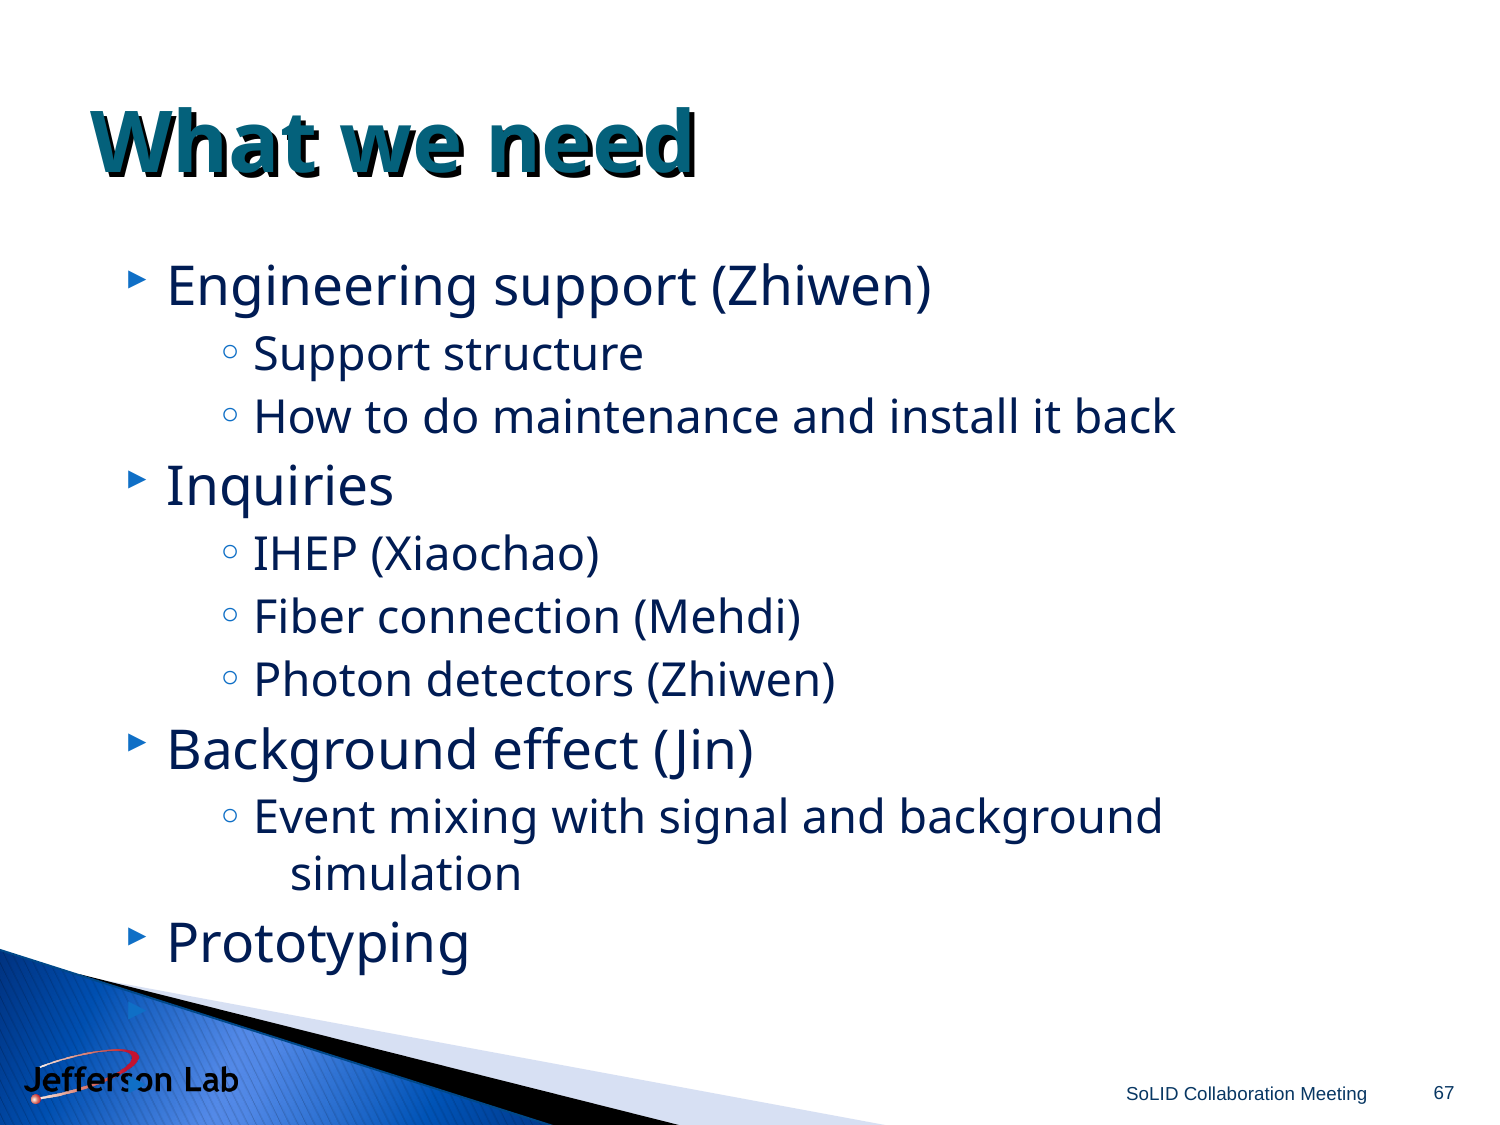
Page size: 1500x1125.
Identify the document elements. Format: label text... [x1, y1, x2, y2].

text_box SoLID Collaboration Meeting [1074, 1051, 1418, 1112]
text_box 67 [1418, 1051, 1479, 1112]
title What we need [75, 45, 1426, 233]
list Engineering support (Zhiwen) Support structure How to do maintenance and install it back Inquiries IHEP (Xiaochao) Fiber connection (Mehdi) Photon detectors (Zhiwen) Background effect (Jin) Event mixing with signal and background simulation Prototyping [75, 243, 1426, 986]
